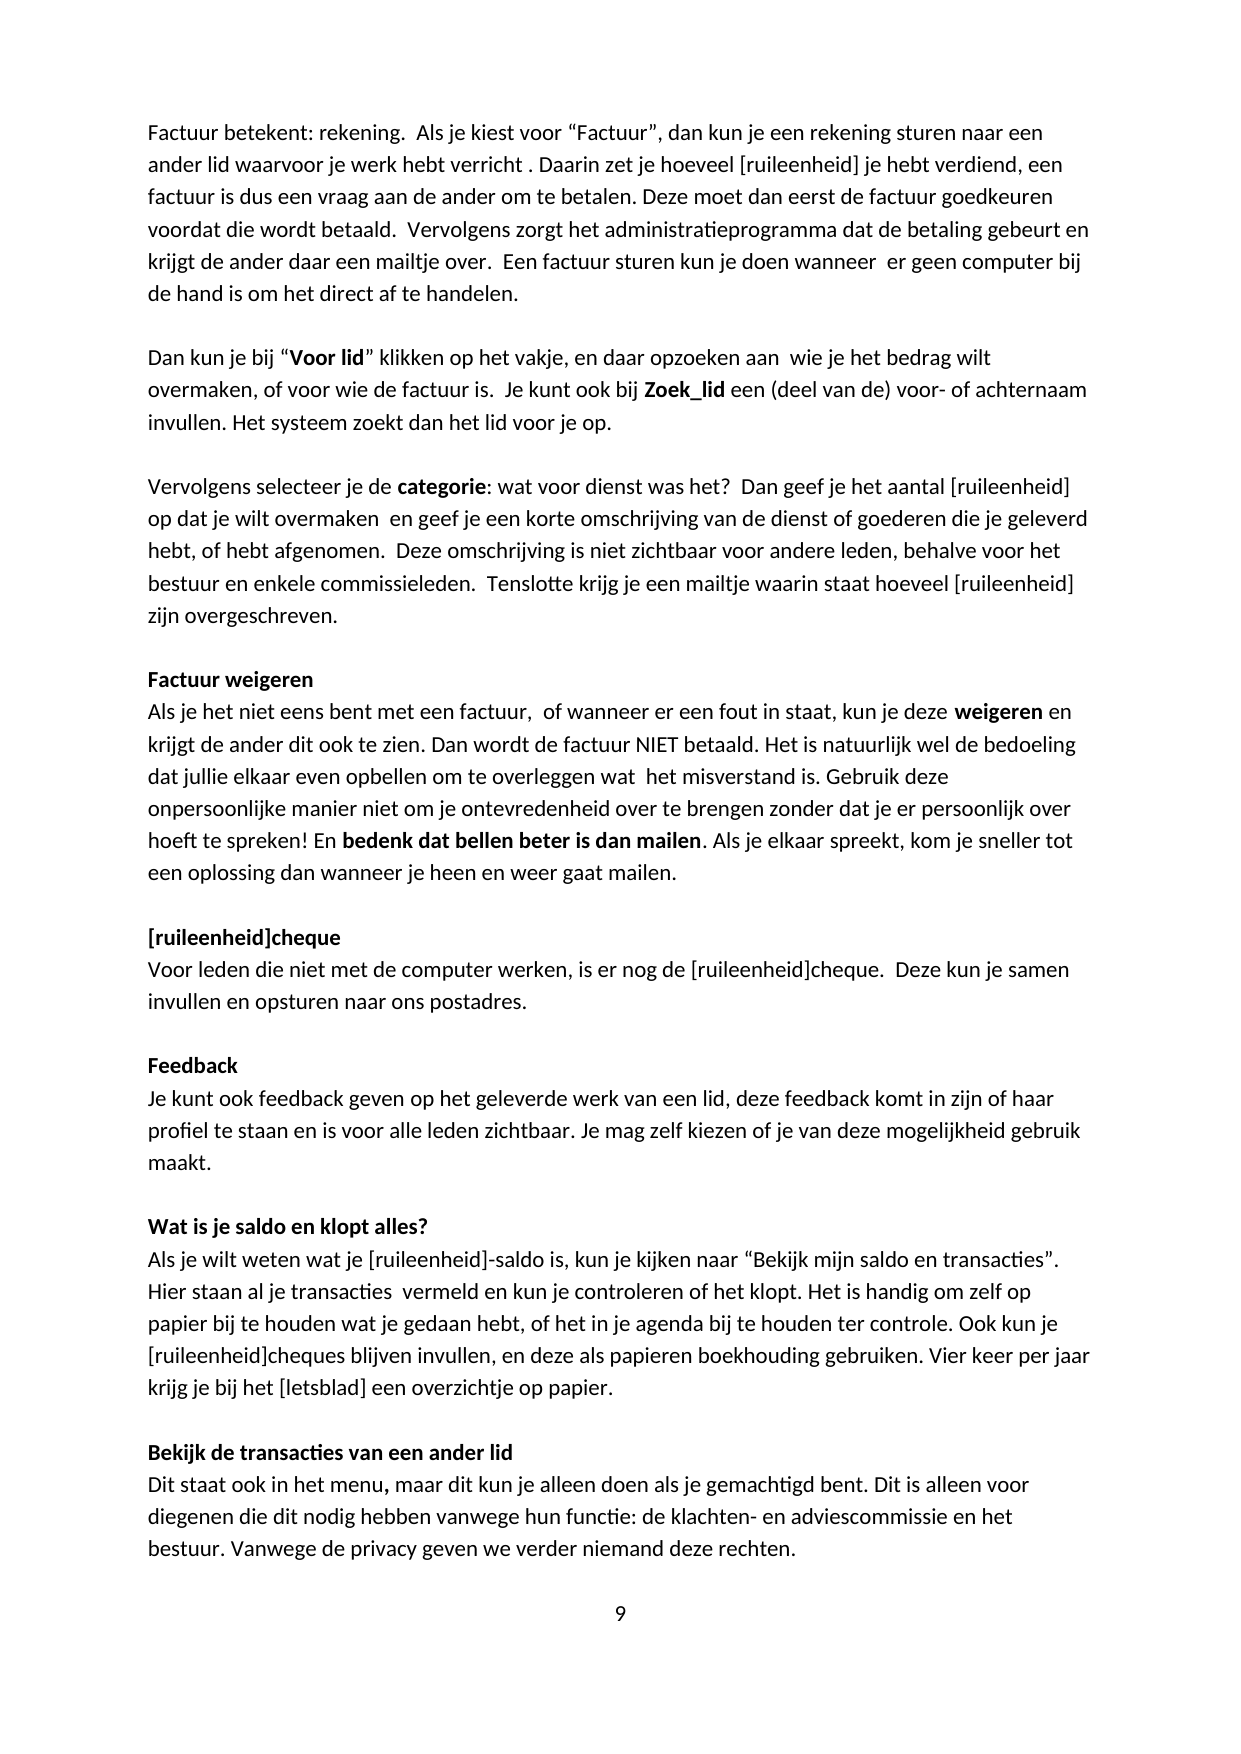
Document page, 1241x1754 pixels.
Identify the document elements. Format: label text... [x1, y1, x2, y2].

text Factuur betekent: rekening. Als je kiest voor “Factuur”, dan kun je een rekening sturen naar een ander lid waarvoor je werk hebt verricht . Daarin zet je hoeveel [ruileenheid] je hebt verdiend, een factuur is dus een vraag aan de ander om te betalen. Deze moet dan eerst de factuur goedkeuren voordat die wordt betaald. Vervolgens zorgt het administratieprogramma dat de betaling gebeurt en krijgt de ander daar een mailtje over. Een factuur sturen kun je doen wanneer er geen computer bij de hand is om het direct af te handelen. [148, 118, 1092, 307]
text Feedback [148, 1052, 1092, 1079]
text Bekijk de transacties van een ander lid [148, 1438, 1092, 1466]
text Wat is je saldo en klopt alles? [148, 1212, 1092, 1241]
text Voor leden die niet met de computer werken, is er nog de [ruileenheid]cheque. Deze kun je samen invullen en opsturen naar ons postadres. [148, 955, 1092, 1015]
text Dan kun je bij “Voor lid” klikken op het vakje, en daar opzoeken aan wie je het bedrag wilt overmaken, of voor wie de factuur is. Je kunt ook bij Zoek_lid een (deel van de) voor- of achternaam invullen. Het systeem zoekt dan het lid voor je op. [148, 343, 1092, 436]
text Als je wilt weten wat je [ruileenheid]-saldo is, kun je kijken naar “Bekijk mijn saldo en transacties”. Hier staan al je transacties vermeld en kun je controleren of het klopt. Het is handig om zelf op papier bij te houden wat je gedaan hebt, of het in je agenda bij te houden ter controle. Ook kun je [ruileenheid]cheques blijven invullen, en deze als papieren boekhouding gebruiken. Vier keer per jaar krijg je bij het [letsblad] een overzichtje op papier. [148, 1245, 1092, 1401]
text Als je het niet eens bent met een factuur, of wanneer er een fout in staat, kun je deze weigeren en krijgt de ander dit ook te zien. Dan wordt de factuur NIET betaald. Het is natuurlijk wel de bedoeling dat jullie elkaar even opbellen om te overleggen wat het misverstand is. Gebruik deze onpersoonlijke manier niet om je ontevredenheid over te brengen zonder dat je er persoonlijk over hoeft te spreken! En bedenk dat bellen beter is dan mailen. Als je elkaar spreekt, kom je sneller tot een oplossing dan wanneer je heen en weer gaat mailen. [148, 697, 1092, 886]
text Dit staat ook in het menu, maar dit kun je alleen doen als je gemachtigd bent. Dit is alleen voor diegenen die dit nodig hebben vanwege hun functie: de klachten- en adviescommissie en het bestuur. Vanwege de privacy geven we verder niemand deze rechten. [148, 1470, 1092, 1562]
text Vervolgens selecteer je de categorie: wat voor dienst was het? Dan geef je het aantal [ruileenheid] op dat je wilt overmaken en geef je een korte omschrijving van de dienst of goederen die je geleverd hebt, of hebt afgenomen. Deze omschrijving is niet zichtbaar voor andere leden, behalve voor het bestuur en enkele commissieleden. Tenslotte krijg je een mailtje waarin staat hoeveel [ruileenheid] zijn overgeschreven. [148, 472, 1092, 629]
text [ruileenheid]cheque [148, 923, 1092, 951]
text Je kunt ook feedback geven op het geleverde werk van een lid, deze feedback komt in zijn of haar profiel te staan en is voor alle leden zichtbaar. Je mag zelf kiezen of je van deze mogelijkheid gebruik maakt. [148, 1084, 1092, 1176]
text Factuur weigeren [148, 665, 1092, 693]
